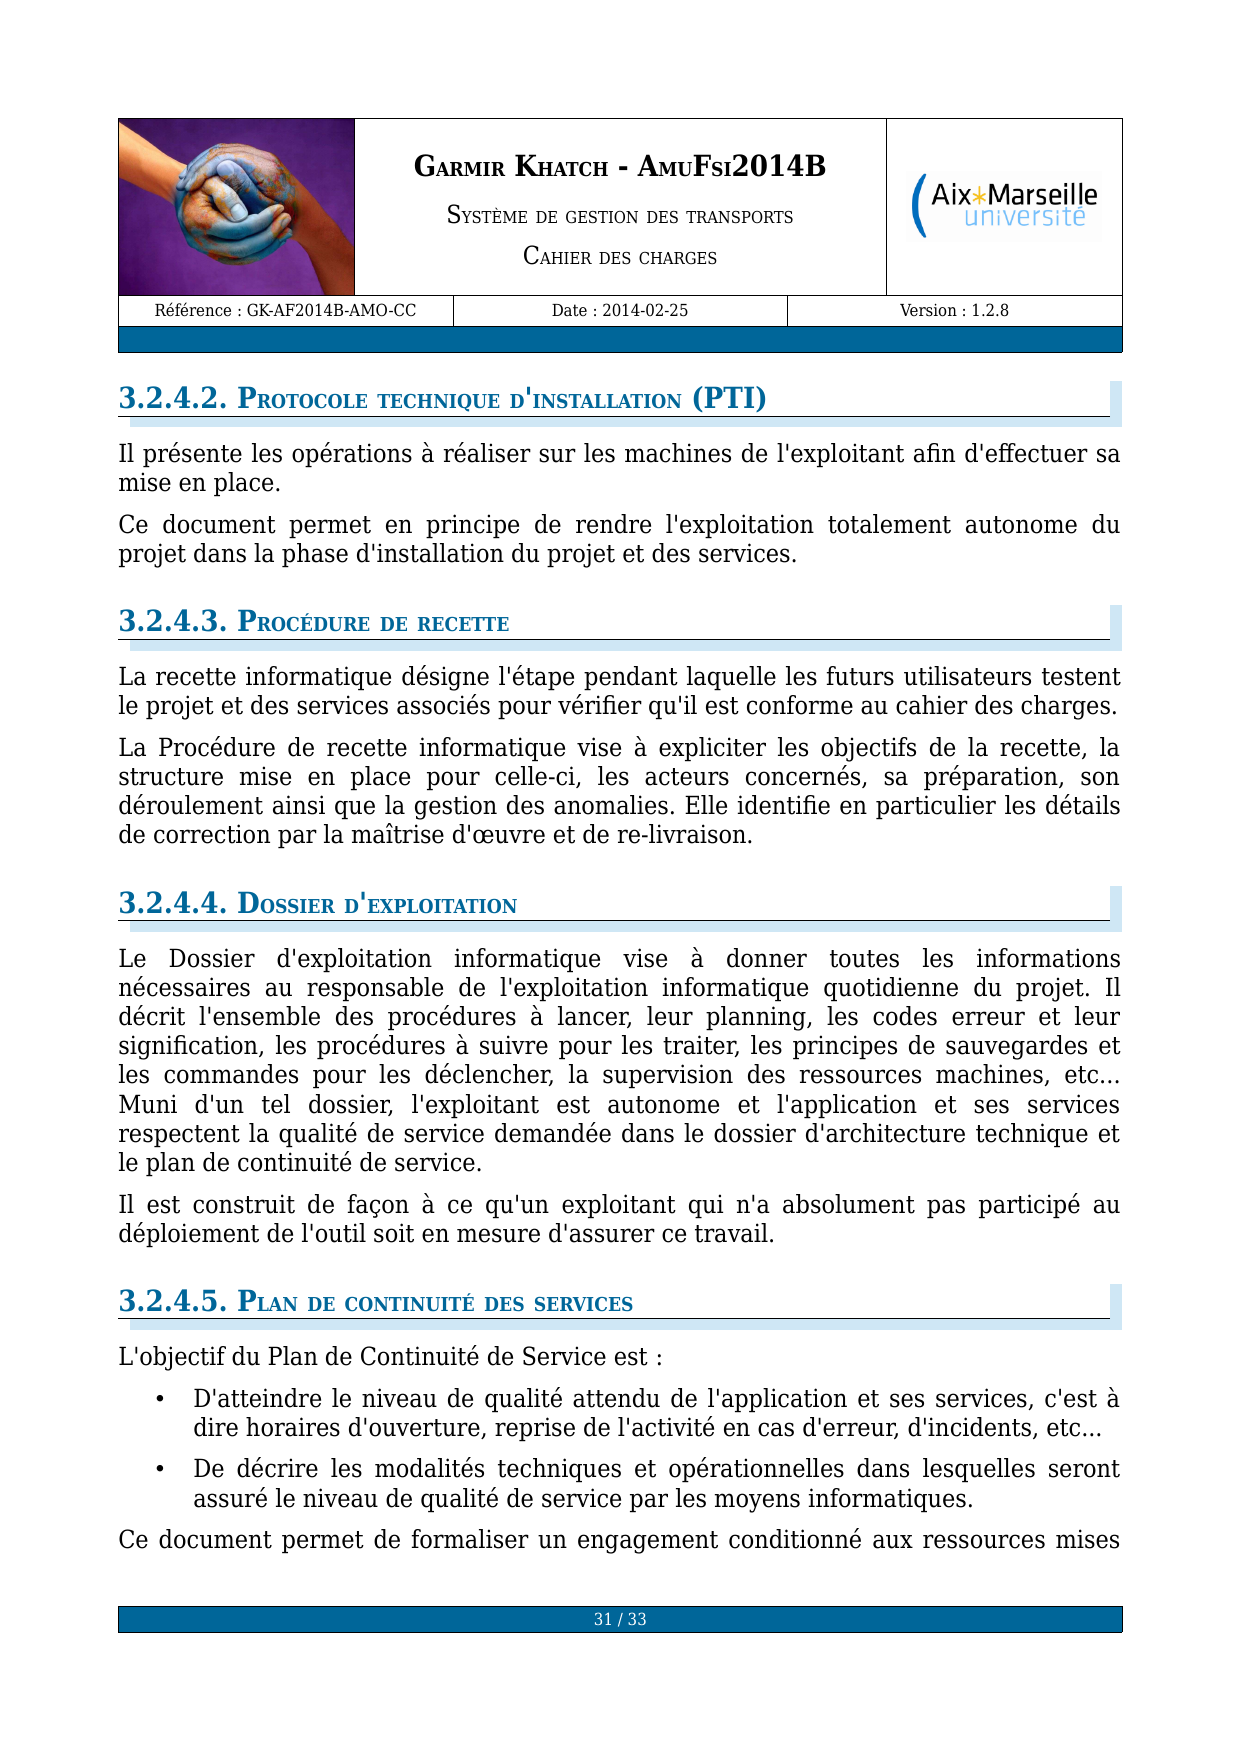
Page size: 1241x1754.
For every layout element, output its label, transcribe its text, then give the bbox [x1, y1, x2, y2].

subtitle Protocole technique d'installation (PTI) [118, 381, 1110, 416]
text La recette informatique désigne l'étape pendant laquelle les futurs utilisateurs testent le projet et des services associés pour vérifier qu'il est conforme au cahier des charges. [118, 662, 1122, 721]
list D'atteindre le niveau de qualité attendu de l'application et ses services, c'est à dire horaires d'ouverture, reprise de l'activité en cas d'erreur, d'incidents, etc... [156, 1384, 1122, 1442]
text Le Dossier d'exploitation informatique vise à donner toutes les informations nécessaires au responsable de l'exploitation informatique quotidienne du projet. Il décrit l'ensemble des procédures à lancer, leur planning, les codes erreur et leur signification, les procédures à suivre pour les traiter, les principes de sauvegardes et les commandes pour les déclencher, la supervision des ressources machines, etc... Muni d'un tel dossier, l'exploitant est autonome et l'application et ses services respectent la qualité de service demandée dans le dossier d'architecture technique et le plan de continuité de service. [118, 944, 1122, 1177]
text La Procédure de recette informatique vise à expliciter les objectifs de la recette, la structure mise en place pour celle-ci, les acteurs concernés, sa préparation, son déroulement ainsi que la gestion des anomalies. Elle identifie en particulier les détails de correction par la maîtrise d'œuvre et de re-livraison. [118, 733, 1122, 850]
picture [887, 126, 1122, 288]
text L'objectif du Plan de Continuité de Service est : [118, 1342, 1122, 1371]
subtitle Dossier d'exploitation [118, 886, 1110, 920]
text Il présente les opérations à réaliser sur les machines de l'exploitant afin d'effectuer sa mise en place. [118, 439, 1122, 497]
text Ce document permet en principe de rendre l'exploitation totalement autonome du projet dans la phase d'installation du projet et des services. [118, 510, 1122, 568]
list De décrire les modalités techniques et opérationnelles dans lesquelles seront assuré le niveau de qualité de service par les moyens informatiques. [156, 1455, 1122, 1513]
subtitle Procédure de recette [118, 604, 1110, 639]
picture [119, 119, 354, 295]
text Ce document permet de formaliser un engagement conditionné aux ressources mises [118, 1526, 1122, 1555]
text Il est construit de façon à ce qu'un exploitant qui n'a absolument pas participé au déploiement de l'outil soit en mesure d'assurer ce travail. [118, 1190, 1122, 1248]
subtitle Plan de continuité des services [118, 1284, 1110, 1318]
